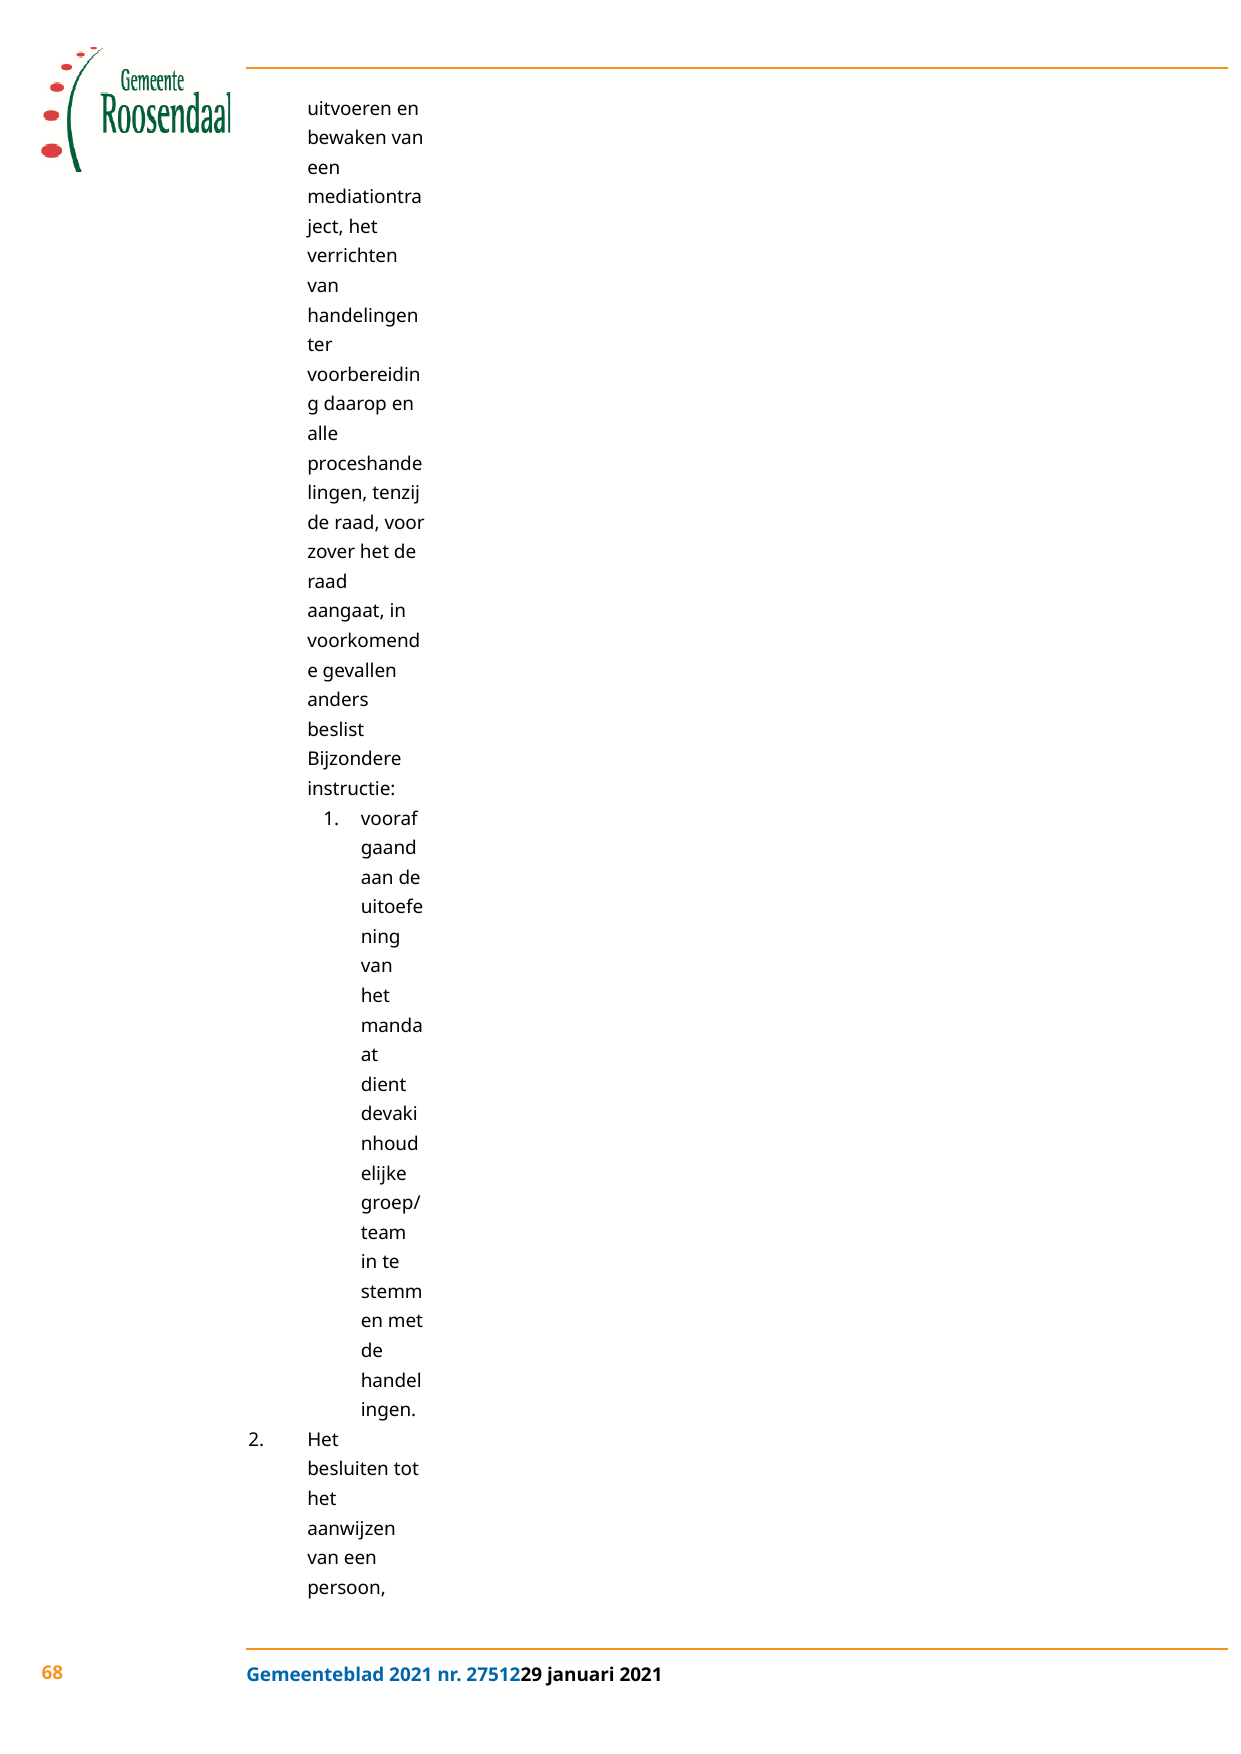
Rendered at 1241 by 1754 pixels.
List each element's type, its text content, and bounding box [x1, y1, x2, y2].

table_cell [425, 95, 570, 1600]
table_cell [716, 95, 861, 1600]
table_cell [570, 95, 716, 1600]
table_cell [1006, 95, 1152, 1600]
table_cell uitvoeren en bewaken van een mediationtraject, het verrichten van handelingen ter voorbereiding daarop en alle proceshandelingen, tenzij de raad, voor zover het de raad aangaat, in voorkomende gevallen anders beslist Bijzondere instructie: voorafgaand aan de uitoefening van het mandaat dient devakinhoudelijke groep/team in te stemmen met de handelingen. Het besluiten tot het aanwijzen van een persoon, [248, 95, 425, 1600]
picture [41, 47, 231, 172]
table_cell [861, 95, 1006, 1600]
